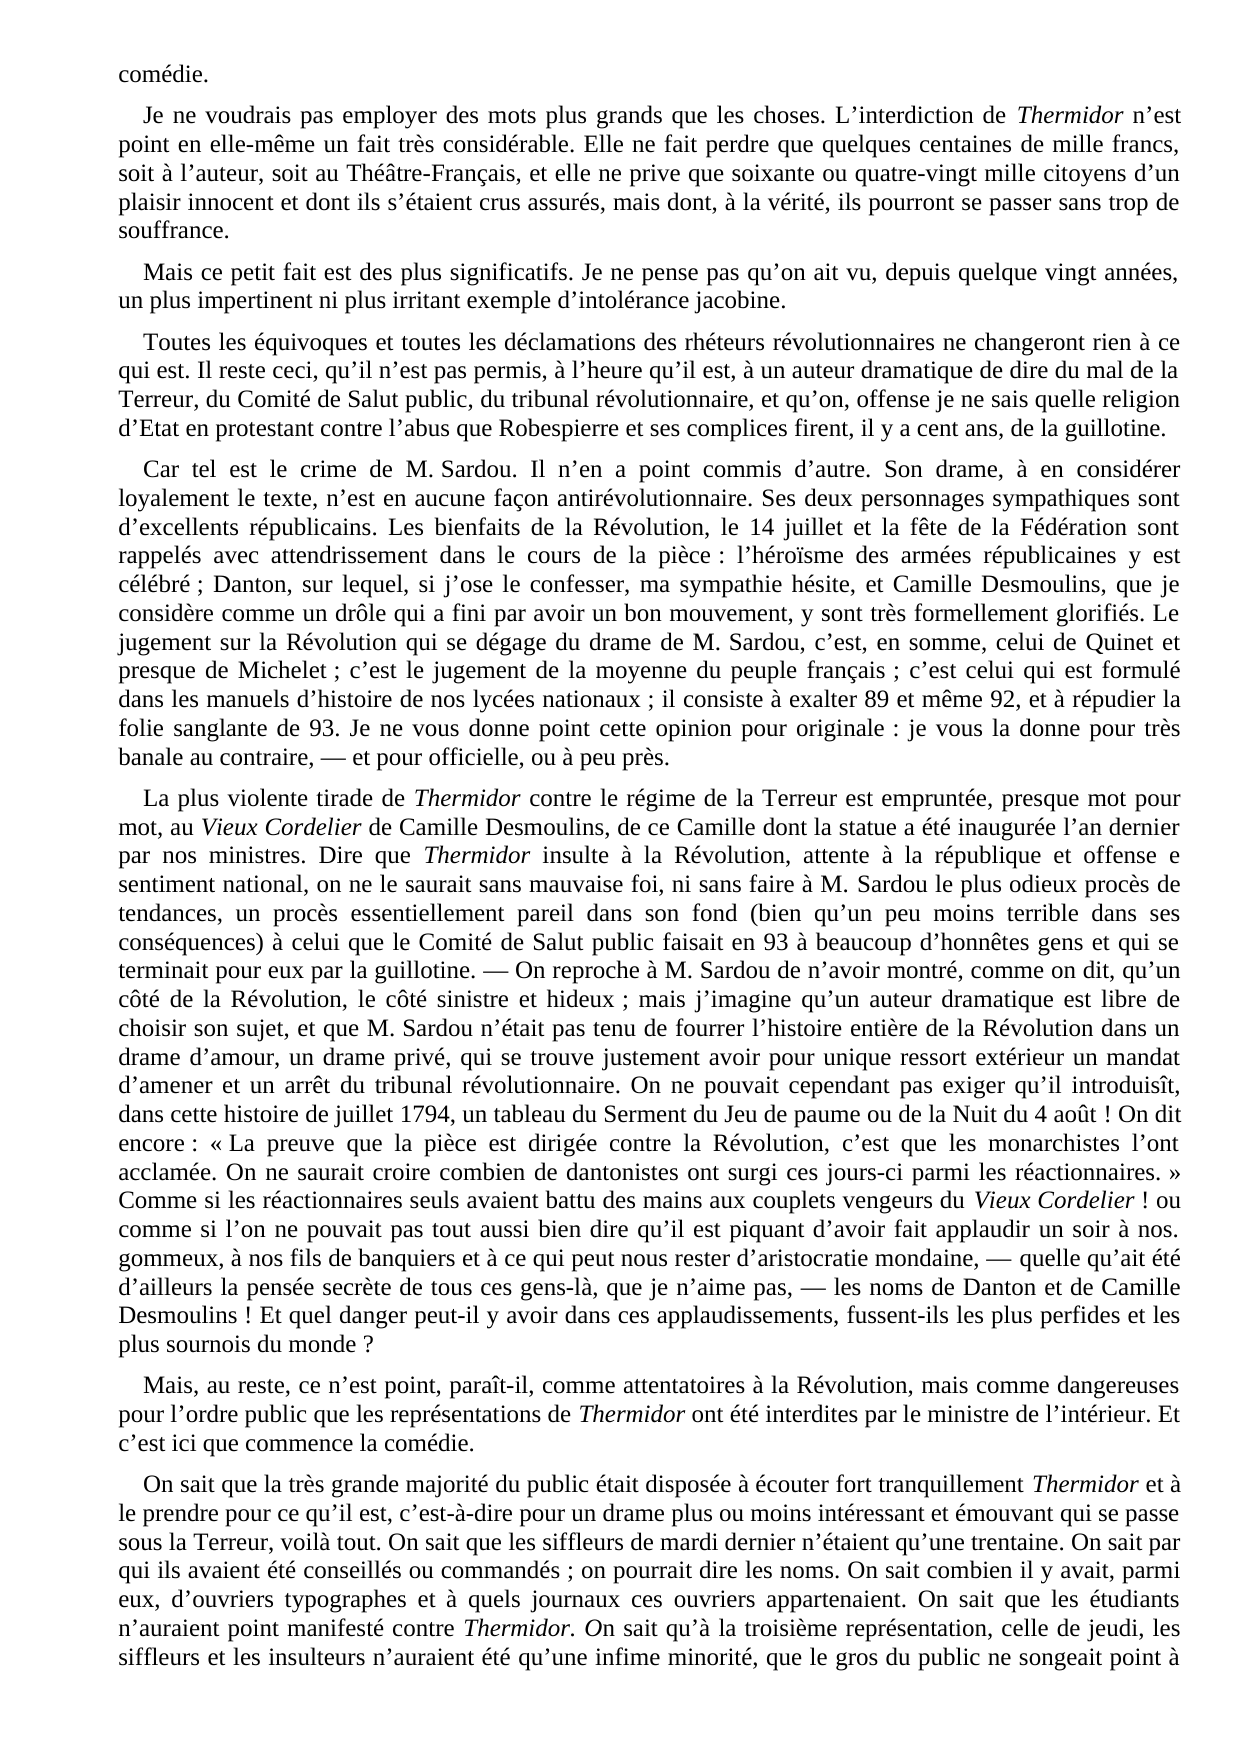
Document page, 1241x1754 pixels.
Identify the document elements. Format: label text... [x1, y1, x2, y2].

text La plus violente tirade de Thermidor contre le régime de la Terreur est empruntée, presque mot pour mot, au Vieux Cordelier de Camille Desmoulins, de ce Camille dont la statue a été inaugurée l’an dernier par nos ministres. Dire que Thermidor insulte à la Révolution, attente à la république et offense e sentiment national, on ne le saurait sans mauvaise foi, ni sans faire à M. Sardou le plus odieux procès de tendances, un procès essentiellement pareil dans son fond (bien qu’un peu moins terrible dans ses conséquences) à celui que le Comité de Salut public faisait en 93 à beaucoup d’honnêtes gens et qui se terminait pour eux par la guillotine. — On reproche à M. Sardou de n’avoir montré, comme on dit, qu’un côté de la Révolution, le côté sinistre et hideux ; mais j’imagine qu’un auteur dramatique est libre de choisir son sujet, et que M. Sardou n’était pas tenu de fourrer l’histoire entière de la Révolution dans un drame d’amour, un drame privé, qui se trouve justement avoir pour unique ressort extérieur un mandat d’amener et un arrêt du tribunal révolutionnaire. On ne pouvait cependant pas exiger qu’il introduisît, dans cette histoire de juillet 1794, un tableau du Serment du Jeu de paume ou de la Nuit du 4 août ! On dit encore : « La preuve que la pièce est dirigée contre la Révolution, c’est que les monarchistes l’ont acclamée. On ne saurait croire combien de dantonistes ont surgi ces jours-ci parmi les réactionnaires. » Comme si les réactionnaires seuls avaient battu des mains aux couplets vengeurs du Vieux Cordelier ! ou comme si l’on ne pouvait pas tout aussi bien dire qu’il est piquant d’avoir fait applaudir un soir à nos. gommeux, à nos fils de banquiers et à ce qui peut nous rester d’aristocratie mondaine, — quelle qu’ait été d’ailleurs la pensée secrète de tous ces gens-là, que je n’aime pas, — les noms de Danton et de Camille Desmoulins ! Et quel danger peut-il y avoir dans ces applaudissements, fussent-ils les plus perfides et les plus sournois du monde ? [118, 783, 1181, 1358]
text Toutes les équivoques et toutes les déclamations des rhéteurs révolutionnaires ne changeront rien à ce qui est. Il reste ceci, qu’il n’est pas permis, à l’heure qu’il est, à un auteur dramatique de dire du mal de la Terreur, du Comité de Salut public, du tribunal révolutionnaire, et qu’on, offense je ne sais quelle religion d’Etat en protestant contre l’abus que Robespierre et ses complices firent, il y a cent ans, de la guillotine. [118, 327, 1181, 442]
text On sait que la très grande majorité du public était disposée à écouter fort tranquillement Thermidor et à le prendre pour ce qu’il est, c’est-à-dire pour un drame plus ou moins intéressant et émouvant qui se passe sous la Terreur, voilà tout. On sait que les siffleurs de mardi dernier n’étaient qu’une trentaine. On sait par qui ils avaient été conseillés ou commandés ; on pourrait dire les noms. On sait combien il y avait, parmi eux, d’ouvriers typographes et à quels journaux ces ouvriers appartenaient. On sait que les étudiants n’auraient point manifesté contre Thermidor. On sait qu’à la troisième représentation, celle de jeudi, les siffleurs et les insulteurs n’auraient été qu’une infime minorité, que le gros du public ne songeait point à [118, 1469, 1181, 1670]
text Mais ce petit fait est des plus significatifs. Je ne pense pas qu’on ait vu, depuis quelque vingt années, un plus impertinent ni plus irritant exemple d’intolérance jacobine. [118, 257, 1181, 314]
text Car tel est le crime de M. Sardou. Il n’en a point commis d’autre. Son drame, à en considérer loyalement le texte, n’est en aucune façon antirévolutionnaire. Ses deux personnages sympathiques sont d’excellents républicains. Les bienfaits de la Révolution, le 14 juillet et la fête de la Fédération sont rappelés avec attendrissement dans le cours de la pièce : l’héroïsme des armées républicaines y est célébré ; Danton, sur lequel, si j’ose le confesser, ma sympathie hésite, et Camille Desmoulins, que je considère comme un drôle qui a fini par avoir un bon mouvement, y sont très formellement glorifiés. Le jugement sur la Révolution qui se dégage du drame de M. Sardou, c’est, en somme, celui de Quinet et presque de Michelet ; c’est le jugement de la moyenne du peuple français ; c’est celui qui est formulé dans les manuels d’histoire de nos lycées nationaux ; il consiste à exalter 89 et même 92, et à répudier la folie sanglante de 93. Je ne vous donne point cette opinion pour originale : je vous la donne pour très banale au contraire, — et pour officielle, ou à peu près. [118, 454, 1181, 770]
text comédie. [118, 59, 1181, 88]
text Je ne voudrais pas employer des mots plus grands que les choses. L’interdiction de Thermidor n’est point en elle-même un fait très considérable. Elle ne fait perdre que quelques centaines de mille francs, soit à l’auteur, soit au Théâtre-Français, et elle ne prive que soixante ou quatre-vingt mille citoyens d’un plaisir innocent et dont ils s’étaient crus assurés, mais dont, à la vérité, ils pourront se passer sans trop de souffrance. [118, 100, 1181, 244]
text Mais, au reste, ce n’est point, paraît-il, comme attentatoires à la Révolution, mais comme dangereuses pour l’ordre public que les représentations de Thermidor ont été interdites par le ministre de l’intérieur. Et c’est ici que commence la comédie. [118, 1370, 1181, 1457]
